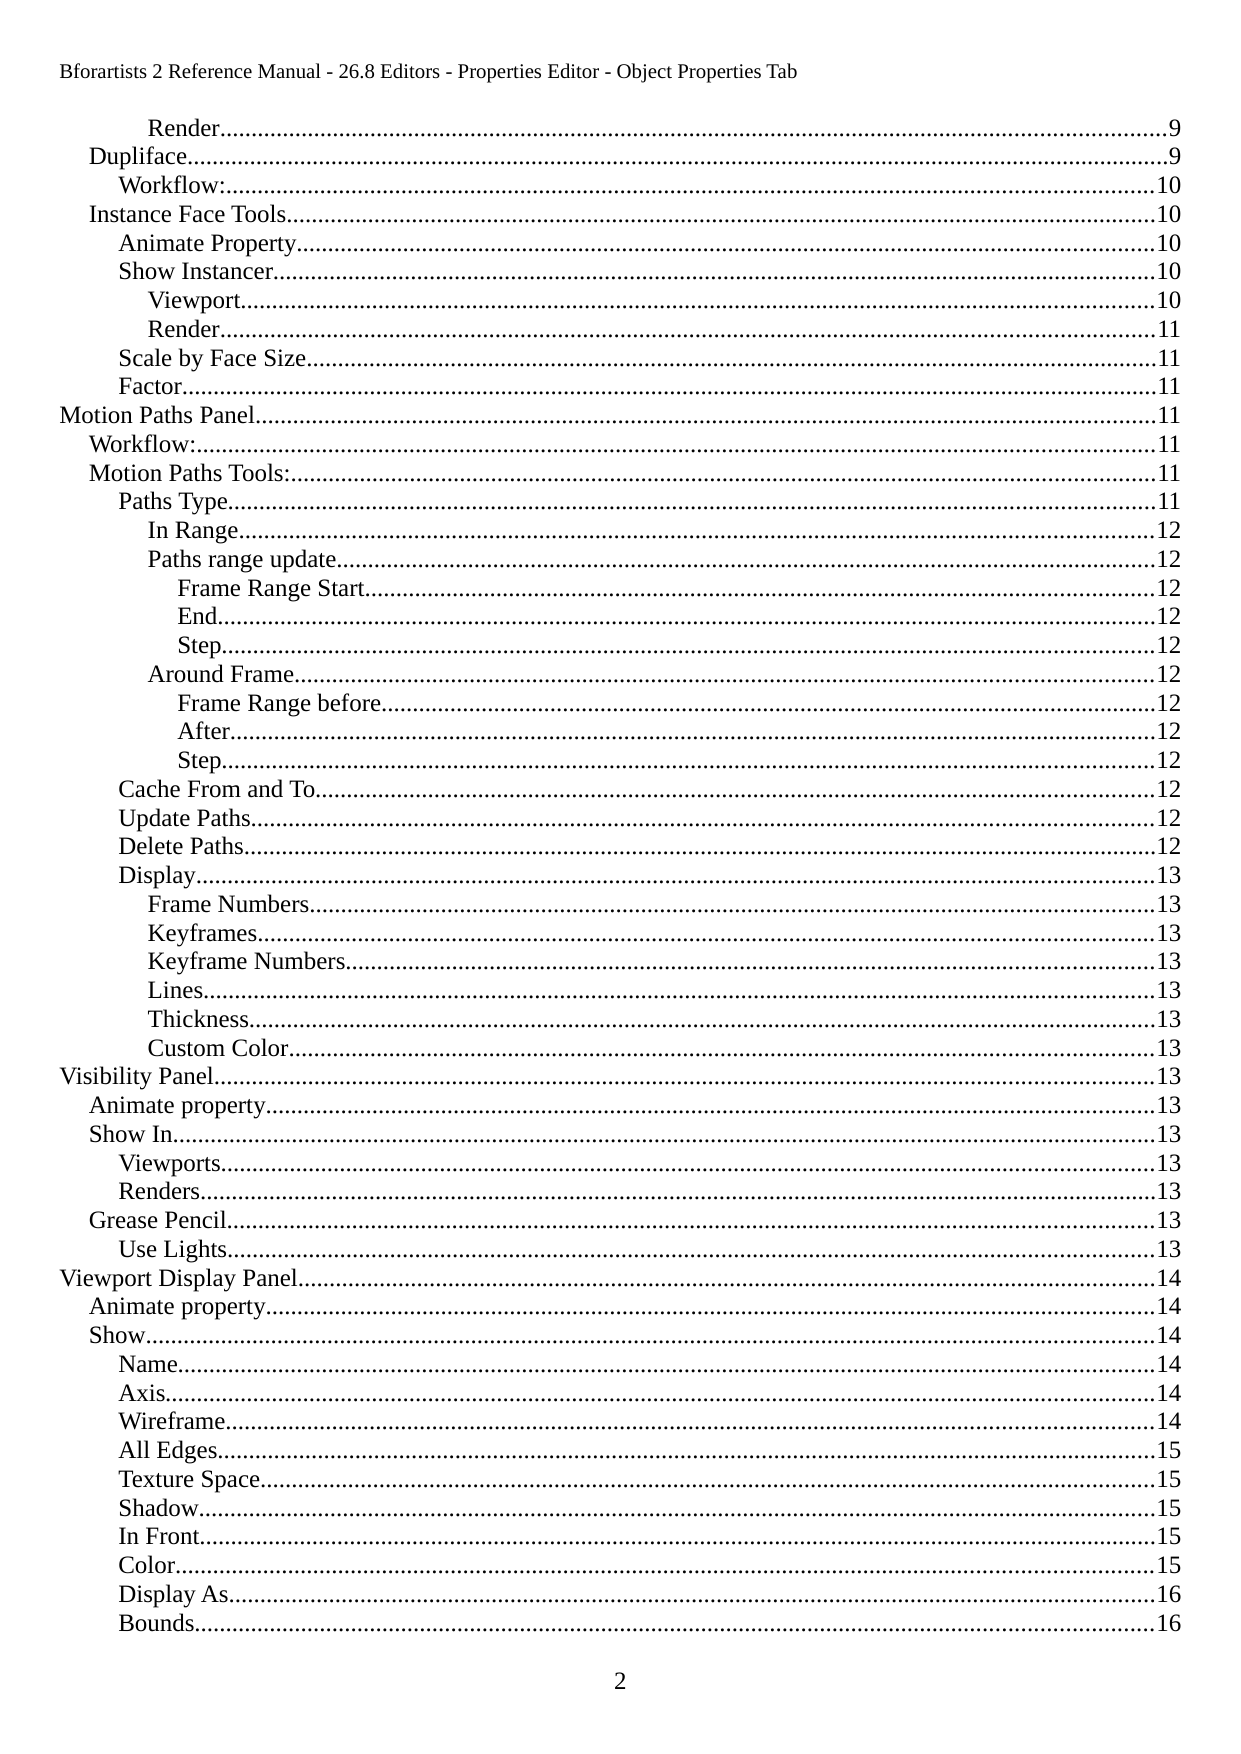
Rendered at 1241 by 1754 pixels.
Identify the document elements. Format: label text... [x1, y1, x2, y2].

text Instance Face Tools 10 [88, 199, 1181, 228]
text Paths range update 12 [147, 544, 1181, 573]
text Visibility Panel 13 [59, 1061, 1181, 1090]
text End 12 [177, 601, 1181, 630]
text Motion Paths Tools: 11 [88, 458, 1181, 486]
text Workflow: 11 [88, 429, 1181, 458]
text Viewport Display Panel 14 [59, 1263, 1181, 1291]
text Animate property 14 [88, 1291, 1181, 1320]
text Dupliface 9 [88, 141, 1181, 170]
text Frame Range before 12 [177, 688, 1181, 716]
text Keyframes 13 [147, 918, 1181, 946]
text In Range 12 [147, 515, 1181, 544]
text Texture Space 15 [118, 1464, 1181, 1493]
text Thickness 13 [147, 1004, 1181, 1033]
text Animate property 13 [88, 1090, 1181, 1119]
text Display As 16 [118, 1579, 1181, 1608]
text After 12 [177, 716, 1181, 745]
text Viewports 13 [118, 1148, 1181, 1176]
text Show 14 [88, 1320, 1181, 1349]
text Render 11 [147, 314, 1181, 343]
text Frame Numbers 13 [147, 889, 1181, 918]
text Cache From and To 12 [118, 774, 1181, 803]
text Around Frame 12 [147, 659, 1181, 688]
text Frame Range Start 12 [177, 573, 1181, 601]
text Update Paths 12 [118, 803, 1181, 831]
text Show In 13 [88, 1119, 1181, 1148]
text Workflow: 10 [118, 170, 1181, 199]
text Show Instancer 10 [118, 256, 1181, 285]
text Step 12 [177, 630, 1181, 659]
text Factor 11 [118, 371, 1181, 400]
text Paths Type 11 [118, 486, 1181, 515]
text Name 14 [118, 1349, 1181, 1378]
text Color 15 [118, 1550, 1181, 1579]
text Keyframe Numbers 13 [147, 946, 1181, 975]
text All Edges 15 [118, 1435, 1181, 1464]
text Wireframe 14 [118, 1406, 1181, 1435]
text Delete Paths 12 [118, 831, 1181, 860]
text Display 13 [118, 860, 1181, 889]
text Motion Paths Panel 11 [59, 400, 1181, 429]
text Axis 14 [118, 1378, 1181, 1406]
text Custom Color 13 [147, 1033, 1181, 1061]
text Viewport 10 [147, 285, 1181, 314]
text Shadow 15 [118, 1493, 1181, 1521]
text Use Lights 13 [118, 1234, 1181, 1263]
text Bounds 16 [118, 1608, 1181, 1636]
text Step 12 [177, 745, 1181, 774]
text Lines 13 [147, 975, 1181, 1004]
text Render 9 [147, 113, 1181, 141]
text Renders 13 [118, 1176, 1181, 1205]
text In Front 15 [118, 1521, 1181, 1550]
text Scale by Face Size 11 [118, 343, 1181, 371]
text Grease Pencil 13 [88, 1205, 1181, 1234]
text Animate Property 10 [118, 228, 1181, 256]
